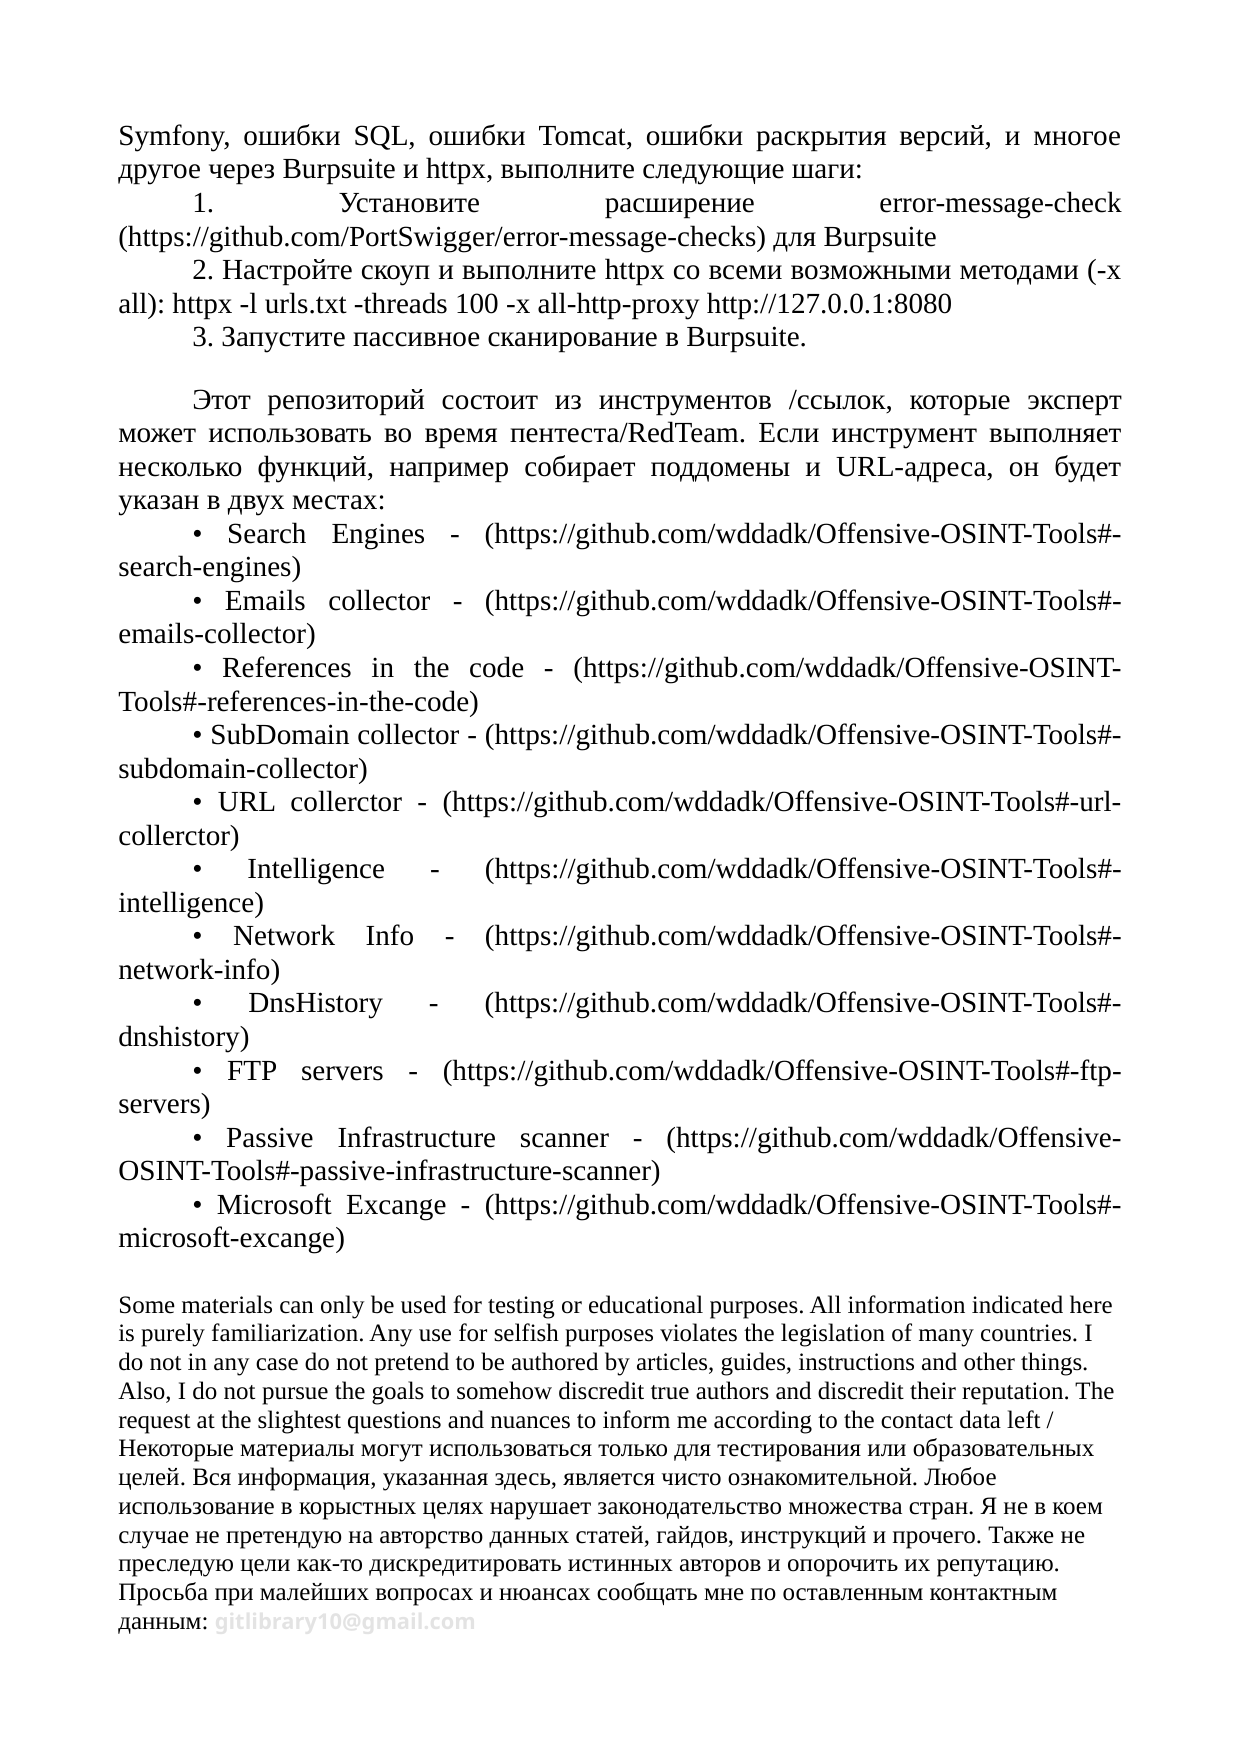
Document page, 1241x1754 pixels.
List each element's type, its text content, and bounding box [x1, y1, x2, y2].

text Symfony, ошибки SQL, ошибки Tomcat, ошибки раскрытия версий, и многое другое через Burpsuite и httpx, выполните следующие шаги: [118, 118, 1122, 185]
text 3. Запустите пассивное сканирование в Burpsuite. [118, 319, 1122, 353]
text • URL collerctor - (https://github.com/wddadk/Offensive-OSINT-Tools#-url-collerctor) [118, 784, 1122, 851]
text • Intelligence - (https://github.com/wddadk/Offensive-OSINT-Tools#-intelligence) [118, 851, 1122, 918]
text • SubDomain collector - (https://github.com/wddadk/Offensive-OSINT-Tools#-subdomain-collector) [118, 717, 1122, 784]
text • References in the code - (https://github.com/wddadk/Offensive-OSINT-Tools#-references-in-the-code) [118, 650, 1122, 717]
text 1. Установите расширение error-message-check (https://github.com/PortSwigger/error-message-checks) для Burpsuite [118, 185, 1122, 252]
text Этот репозиторий состоит из инструментов /ссылок, которые эксперт может использовать во время пентеста/RedTeam. Если инструмент выполняет несколько функций, например собирает поддомены и URL-адреса, он будет указан в двух местах: [118, 382, 1122, 516]
text • Emails collector - (https://github.com/wddadk/Offensive-OSINT-Tools#-emails-collector) [118, 583, 1122, 650]
text • Microsoft Excange - (https://github.com/wddadk/Offensive-OSINT-Tools#-microsoft-excange) [118, 1187, 1122, 1254]
text • Network Info - (https://github.com/wddadk/Offensive-OSINT-Tools#-network-info) [118, 918, 1122, 986]
text • FTP servers - (https://github.com/wddadk/Offensive-OSINT-Tools#-ftp-servers) [118, 1053, 1122, 1120]
text • Search Engines - (https://github.com/wddadk/Offensive-OSINT-Tools#-search-engines) [118, 516, 1122, 583]
text • Passive Infrastructure scanner - (https://github.com/wddadk/Offensive-OSINT-Tools#-passive-infrastructure-scanner) [118, 1120, 1122, 1187]
text 2. Настройте скоуп и выполните httpx со всеми возможными методами (-x all): httpx -l urls.txt -threads 100 -x all-http-proxy http://127.0.0.1:8080 [118, 252, 1122, 319]
text • DnsHistory - (https://github.com/wddadk/Offensive-OSINT-Tools#-dnshistory) [118, 986, 1122, 1053]
